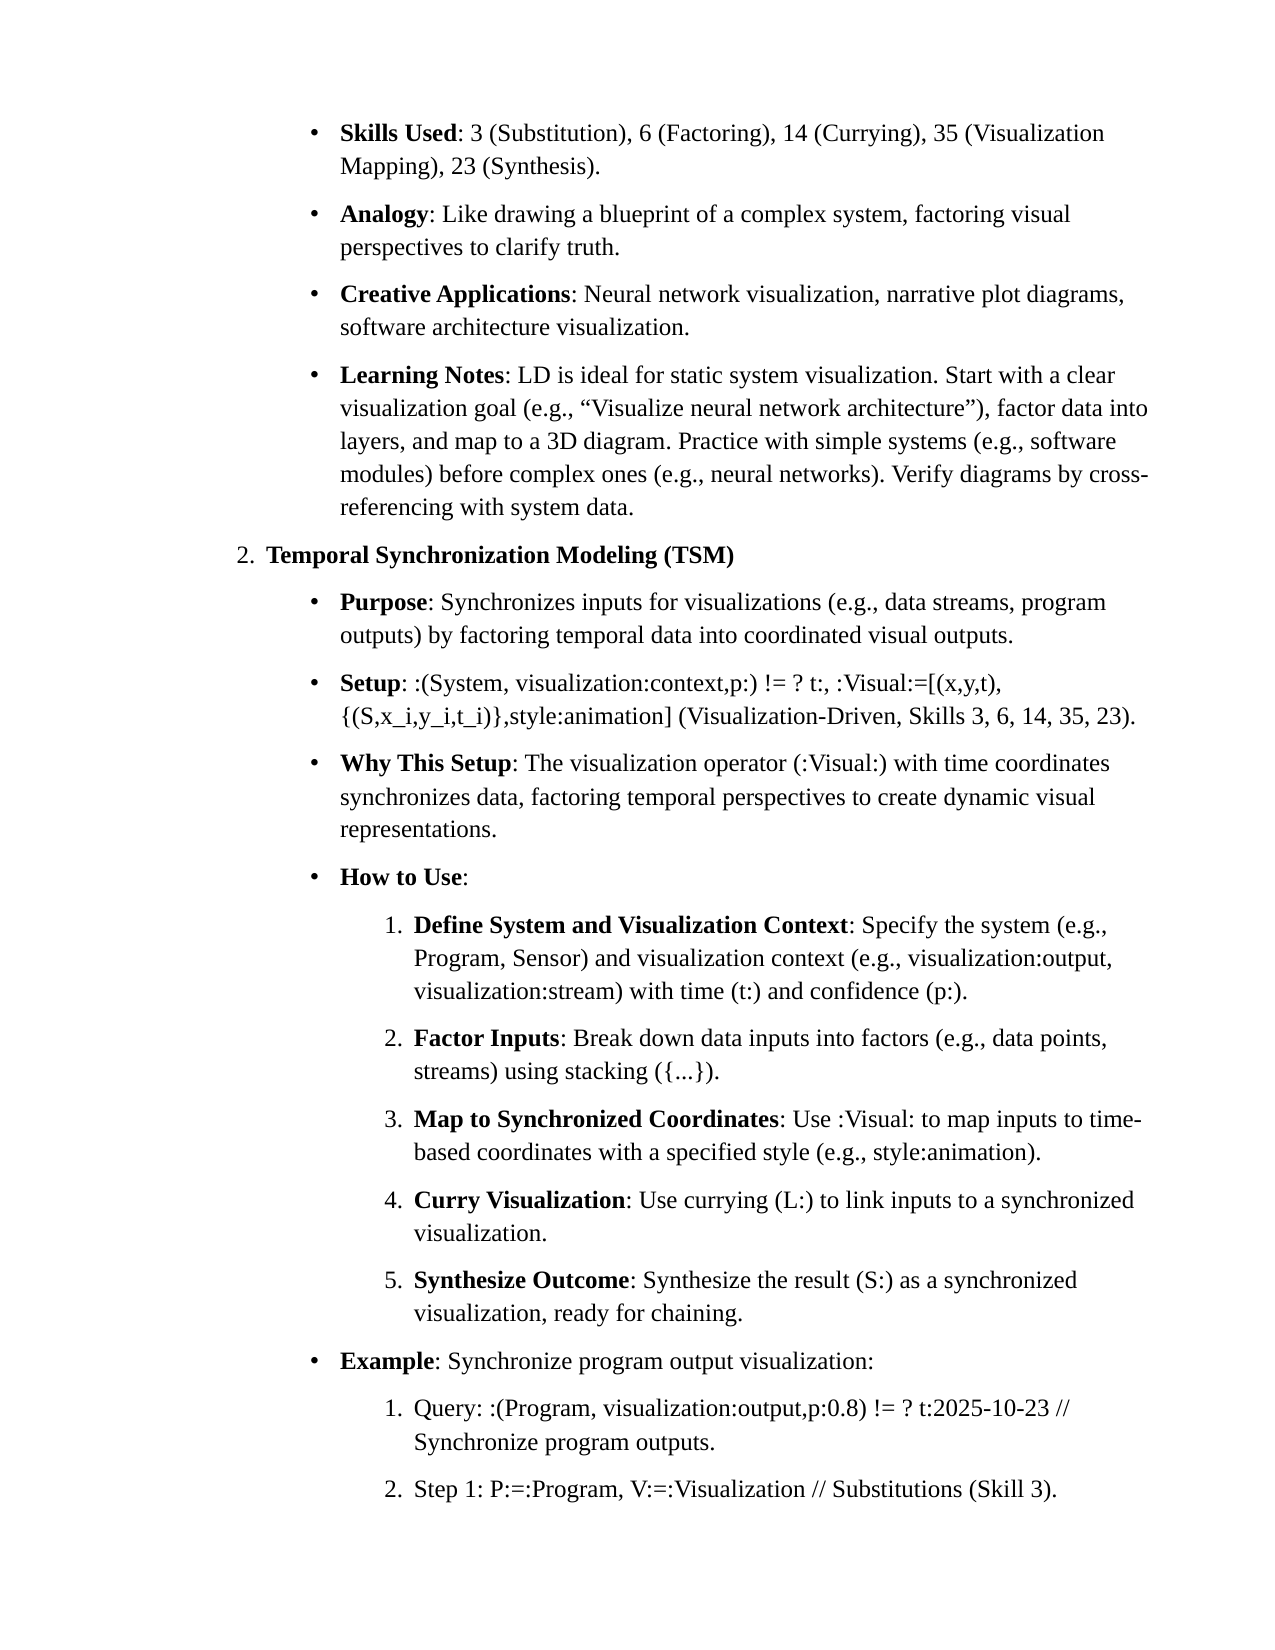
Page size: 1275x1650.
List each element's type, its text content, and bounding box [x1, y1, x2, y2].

list Factor Inputs: Break down data inputs into factors (e.g., data points, streams) using stacking ({...}). [384, 1023, 1157, 1085]
list Define System and Visualization Context: Specify the system (e.g., Program, Sensor) and visualization context (e.g., visualization:output, visualization:stream) with time (t:) and confidence (p:). [384, 910, 1157, 1004]
list Creative Applications: Neural network visualization, narrative plot diagrams, software architecture visualization. [310, 279, 1157, 341]
list Setup: :(System, visualization:context,p:) != ? t:, :Visual:=[(x,y,t),{(S,x_i,y_i,t_i)},style:animation] (Visualization-Driven, Skills 3, 6, 14, 35, 23). [310, 668, 1157, 730]
list Learning Notes: LD is ideal for static system visualization. Start with a clear visualization goal (e.g., “Visualize neural network architecture”), factor data into layers, and map to a 3D diagram. Practice with simple systems (e.g., software modules) before complex ones (e.g., neural networks). Verify diagrams by cross-referencing with system data. [310, 360, 1157, 521]
list Why This Setup: The visualization operator (:Visual:) with time coordinates synchronizes data, factoring temporal perspectives to create dynamic visual representations. [310, 748, 1157, 843]
list Step 1: P:=:Program, V:=:Visualization // Substitutions (Skill 3). [384, 1474, 1157, 1503]
list Synthesize Outcome: Synthesize the result (S:) as a synchronized visualization, ready for chaining. [384, 1265, 1157, 1327]
list Example: Synchronize program output visualization: [310, 1346, 1157, 1375]
list Curry Visualization: Use currying (L:) to link inputs to a synchronized visualization. [384, 1185, 1157, 1246]
list Query: :(Program, visualization:output,p:0.8) != ? t:2025-10-23 // Synchronize program outputs. [384, 1393, 1157, 1455]
list Purpose: Synchronizes inputs for visualizations (e.g., data streams, program outputs) by factoring temporal data into coordinated visual outputs. [310, 587, 1157, 649]
list How to Use: [310, 862, 1157, 891]
list Temporal Synchronization Modeling (TSM) [236, 540, 1157, 568]
list Analogy: Like drawing a blueprint of a complex system, factoring visual perspectives to clarify truth. [310, 199, 1157, 261]
list Skills Used: 3 (Substitution), 6 (Factoring), 14 (Currying), 35 (Visualization Mapping), 23 (Synthesis). [310, 118, 1157, 180]
list Map to Synchronized Coordinates: Use :Visual: to map inputs to time-based coordinates with a specified style (e.g., style:animation). [384, 1104, 1157, 1166]
